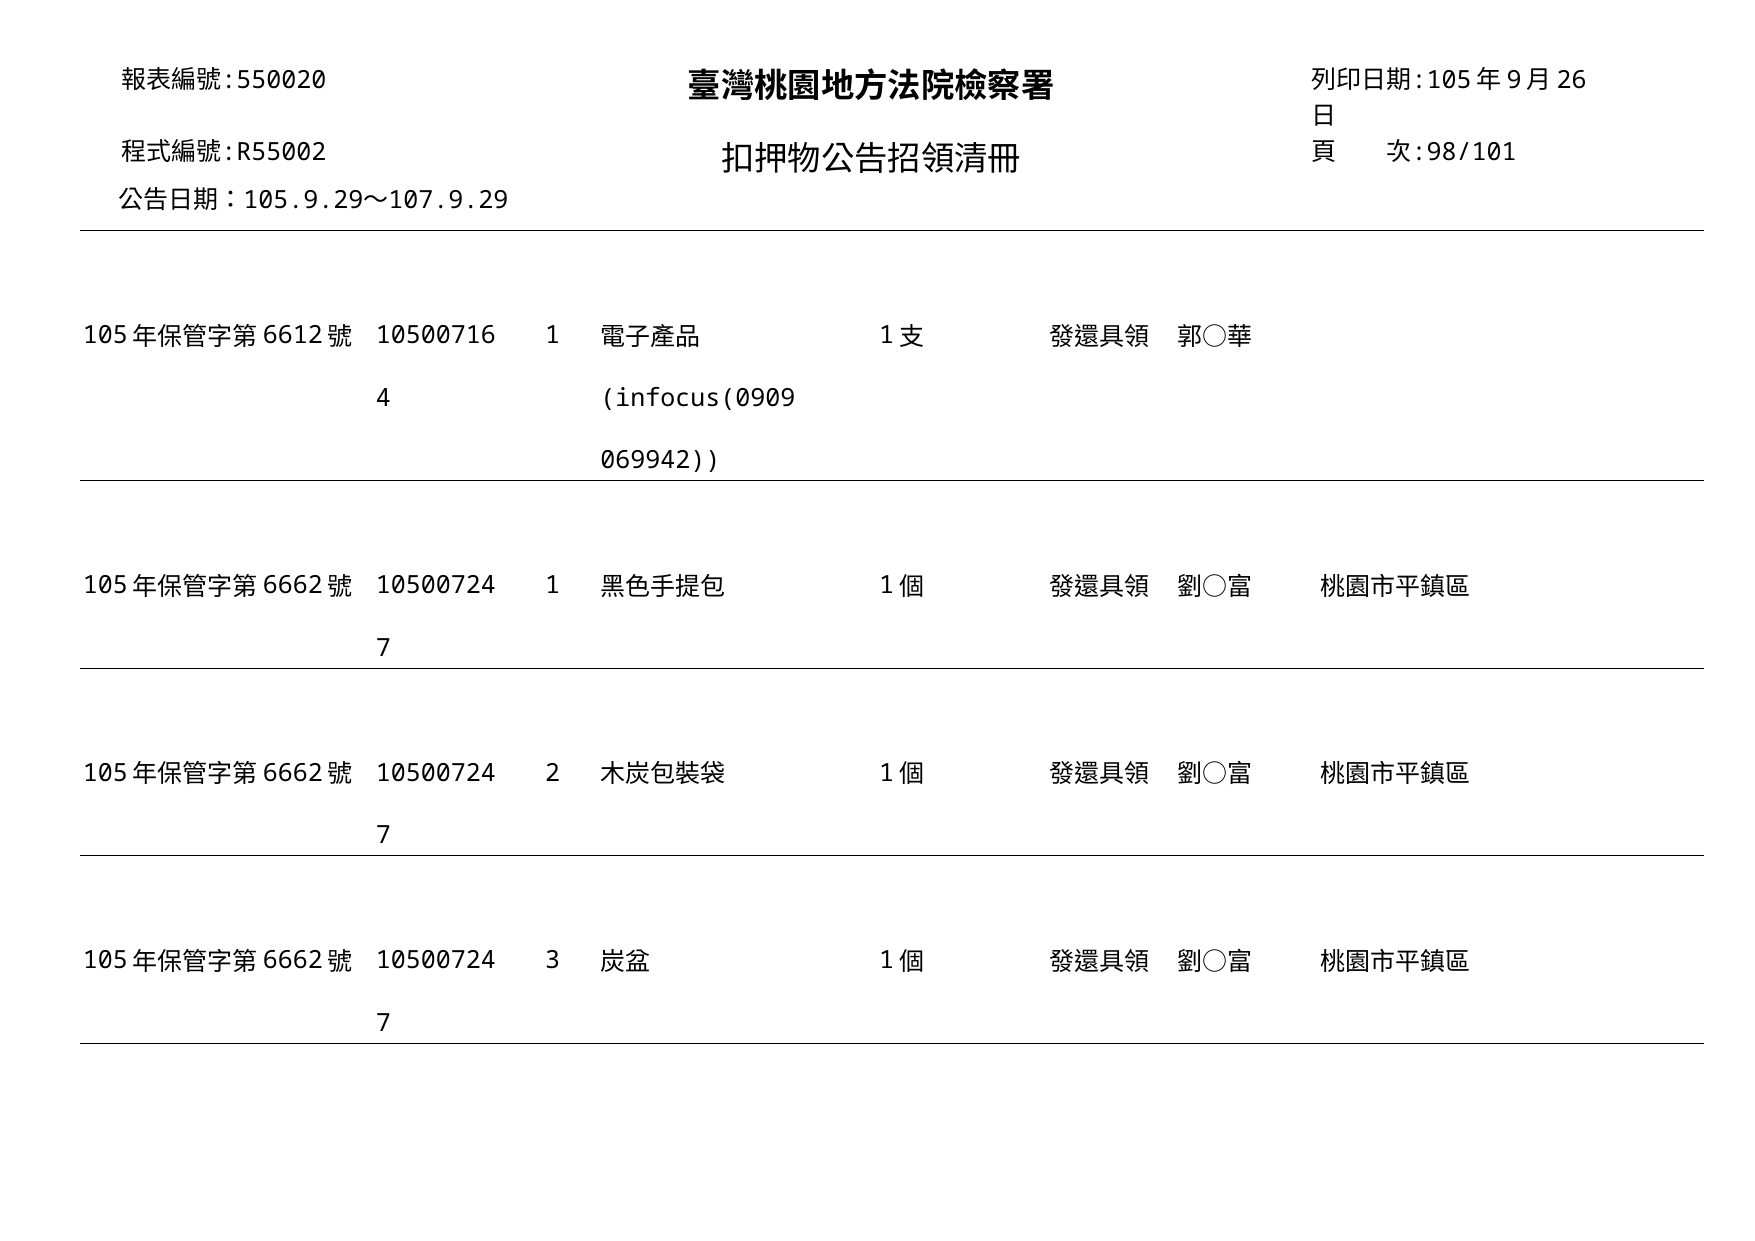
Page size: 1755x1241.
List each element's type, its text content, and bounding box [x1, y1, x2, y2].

table_cell 桃園市平鎮區 [1317, 856, 1575, 1042]
table_cell 1個 [808, 856, 927, 1042]
table_cell [927, 856, 1046, 1042]
table_cell 105007247 [373, 856, 507, 1042]
table_cell 黑色手提包 [597, 481, 807, 667]
table_cell 105年保管字第6662號 [80, 669, 373, 855]
table_cell 1 [507, 231, 597, 480]
table_cell 劉○富 [1175, 669, 1317, 855]
table_cell 105年保管字第6662號 [80, 481, 373, 667]
table_cell 發還具領 [1046, 856, 1175, 1042]
table_cell 1 [507, 481, 597, 667]
table_cell 105007164 [373, 231, 507, 480]
table_cell 發還具領 [1046, 481, 1175, 667]
table_cell 發還具領 [1046, 669, 1175, 855]
table_cell [1575, 669, 1704, 855]
table_cell 1支 [808, 231, 927, 480]
table_cell 木炭包裝袋 [597, 669, 807, 855]
table_cell [927, 481, 1046, 667]
table_cell [927, 231, 1046, 480]
table_cell 3 [507, 856, 597, 1042]
table_cell 105007247 [373, 481, 507, 667]
table_cell 桃園市平鎮區 [1317, 481, 1575, 667]
table_cell 2 [507, 669, 597, 855]
table_cell 105007247 [373, 669, 507, 855]
table_cell 郭○華 [1175, 231, 1317, 480]
table_cell 劉○富 [1175, 856, 1317, 1042]
table_cell [1575, 856, 1704, 1042]
table_cell 105年保管字第6662號 [80, 856, 373, 1042]
table_cell 發還具領 [1046, 231, 1175, 480]
table_cell 炭盆 [597, 856, 807, 1042]
table_cell 電子產品(infocus(0909069942)) [597, 231, 807, 480]
table_cell [1317, 231, 1575, 480]
table_cell [1575, 231, 1704, 480]
table_cell [927, 669, 1046, 855]
table_cell 1個 [808, 669, 927, 855]
table_cell 105年保管字第6612號 [80, 231, 373, 480]
table_cell 1個 [808, 481, 927, 667]
table_cell 桃園市平鎮區 [1317, 669, 1575, 855]
table_cell 劉○富 [1175, 481, 1317, 667]
table_cell [1575, 481, 1704, 667]
